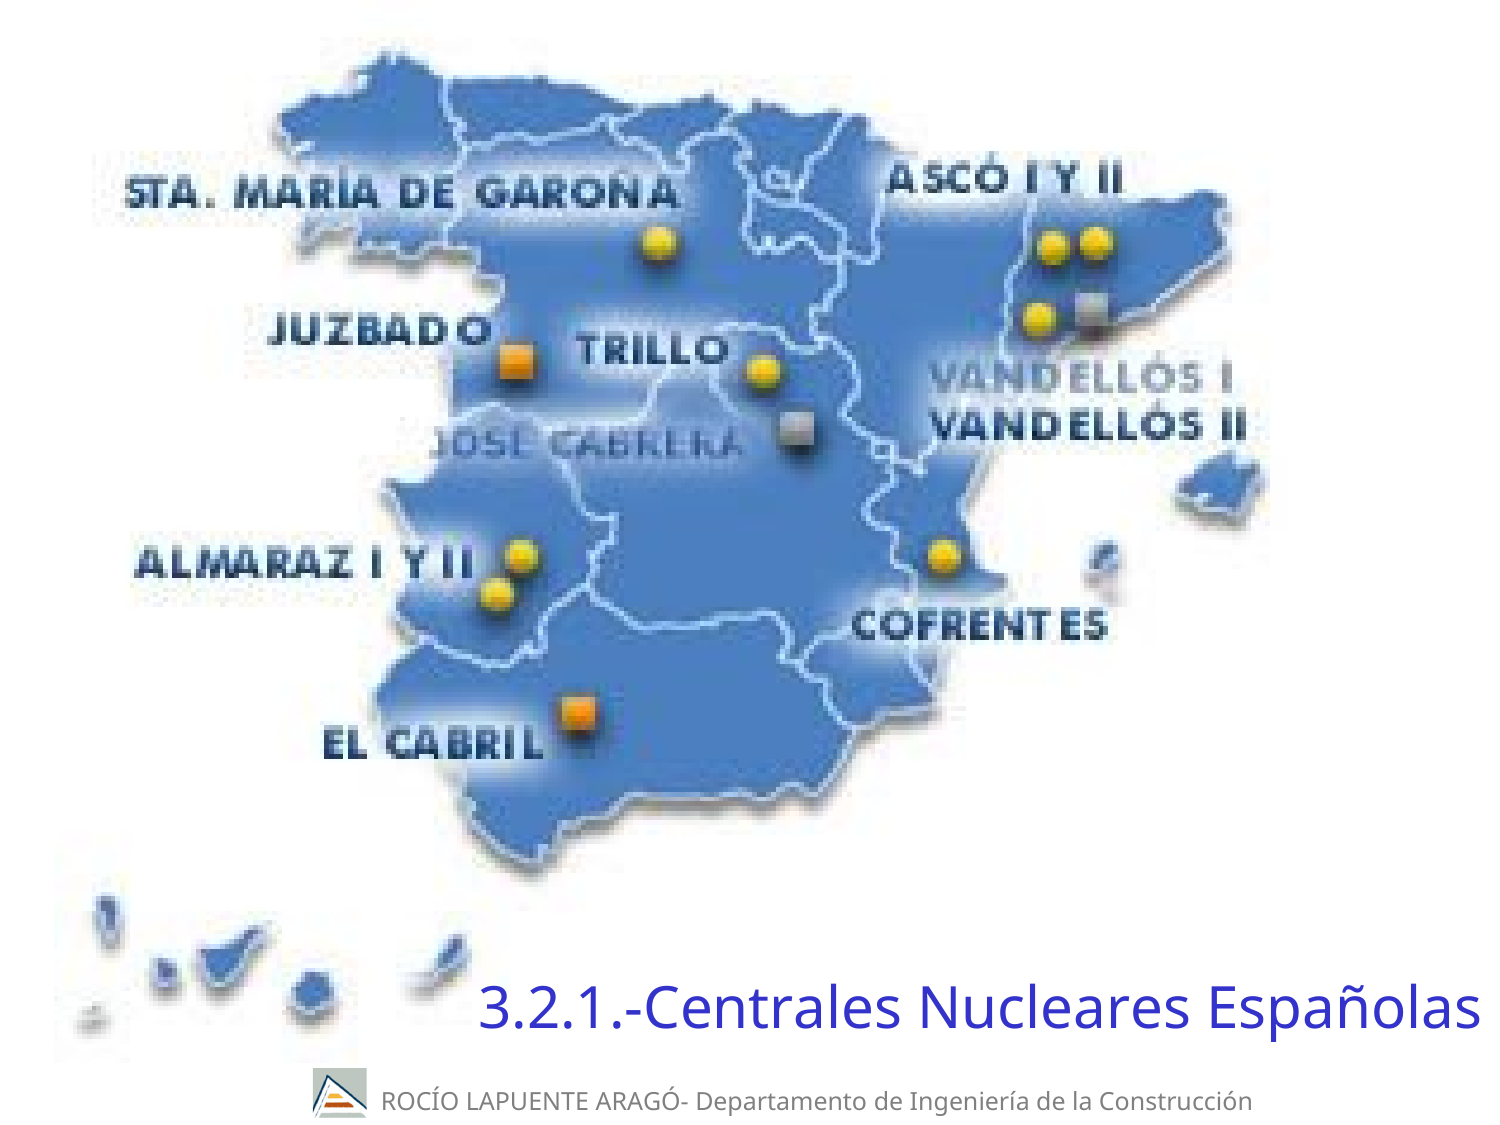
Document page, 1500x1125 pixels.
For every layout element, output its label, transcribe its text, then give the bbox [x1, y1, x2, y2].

picture [54, 0, 1289, 1068]
text_box 3.2.1.-Centrales Nucleares Españolas [457, 962, 1500, 1048]
